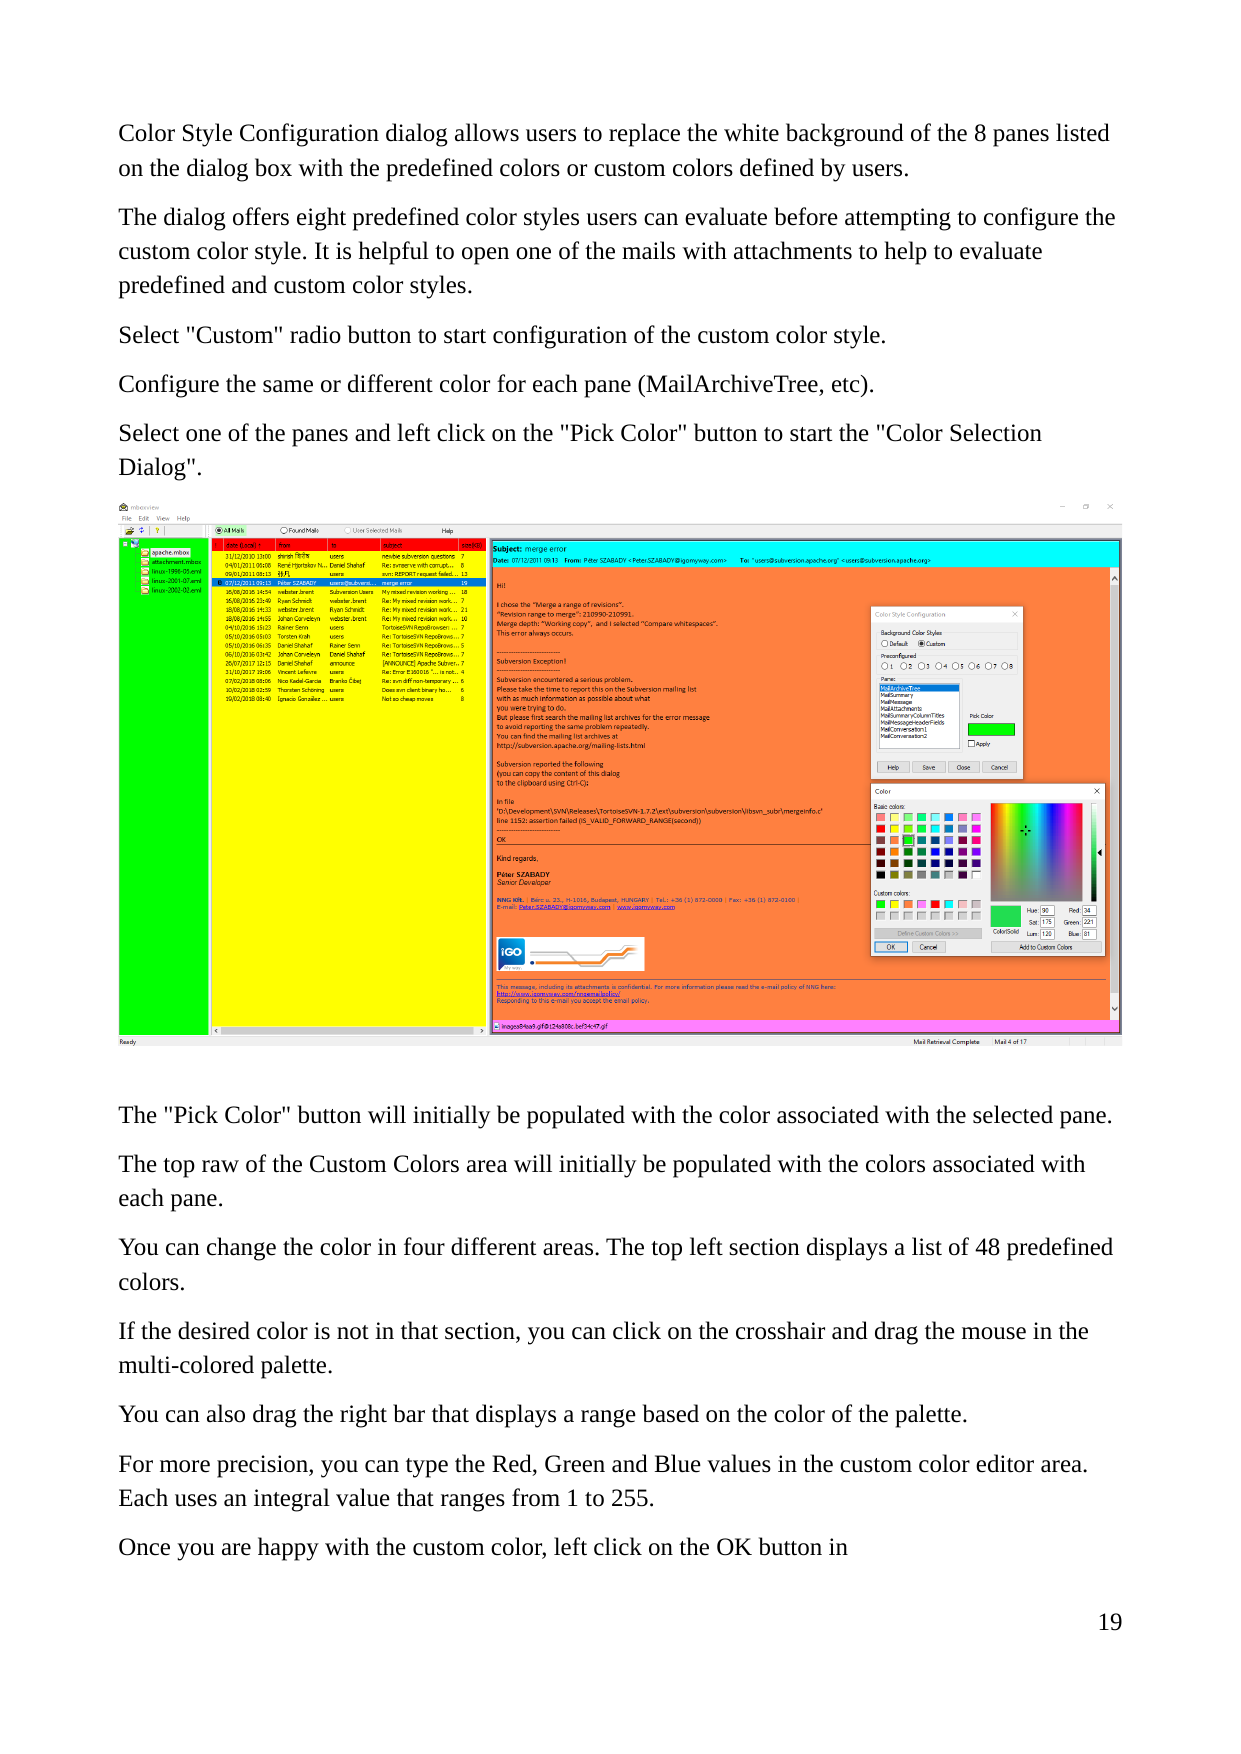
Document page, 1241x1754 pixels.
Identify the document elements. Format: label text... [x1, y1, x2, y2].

text You can change the color in four different areas. The top left section displays a list of 48 predefined colors. [118, 1232, 1122, 1296]
text Configure the same or different color for each pane (MailArchiveTree, etc). [118, 369, 1122, 397]
text Color Style Configuration dialog allows users to replace the white background of the 8 panes listed on the dialog box with the predefined colors or custom colors defined by users. [118, 118, 1122, 181]
text The top raw of the Custom Colors area will initially be populated with the colors associated with each pane. [118, 1149, 1122, 1212]
picture [118, 501, 1123, 1046]
text Select "Custom" radio button to start configuration of the custom color style. [118, 320, 1122, 348]
text You can also drag the right bar that displays a range based on the color of the palette. [118, 1399, 1122, 1428]
text The dialog offers eight predefined color styles users can evaluate before attempting to configure the custom color style. It is helpful to open one of the mails with attachments to help to evaluate predefined and custom color styles. [118, 202, 1122, 299]
text Select one of the panes and left click on the "Pick Color" button to start the "Color Selection Dialog". [118, 418, 1122, 481]
text The "Pick Color" button will initially be populated with the color associated with the selected pane. [118, 1100, 1122, 1129]
text For more precision, you can type the Red, Green and Blue values in the custom color editor area. Each uses an integral value that ranges from 1 to 255. [118, 1449, 1122, 1512]
text If the desired color is not in that section, you can click on the crosshair and drag the mouse in the multi-colored palette. [118, 1316, 1122, 1379]
text Once you are happy with the custom color, left click on the OK button in [118, 1532, 1122, 1561]
